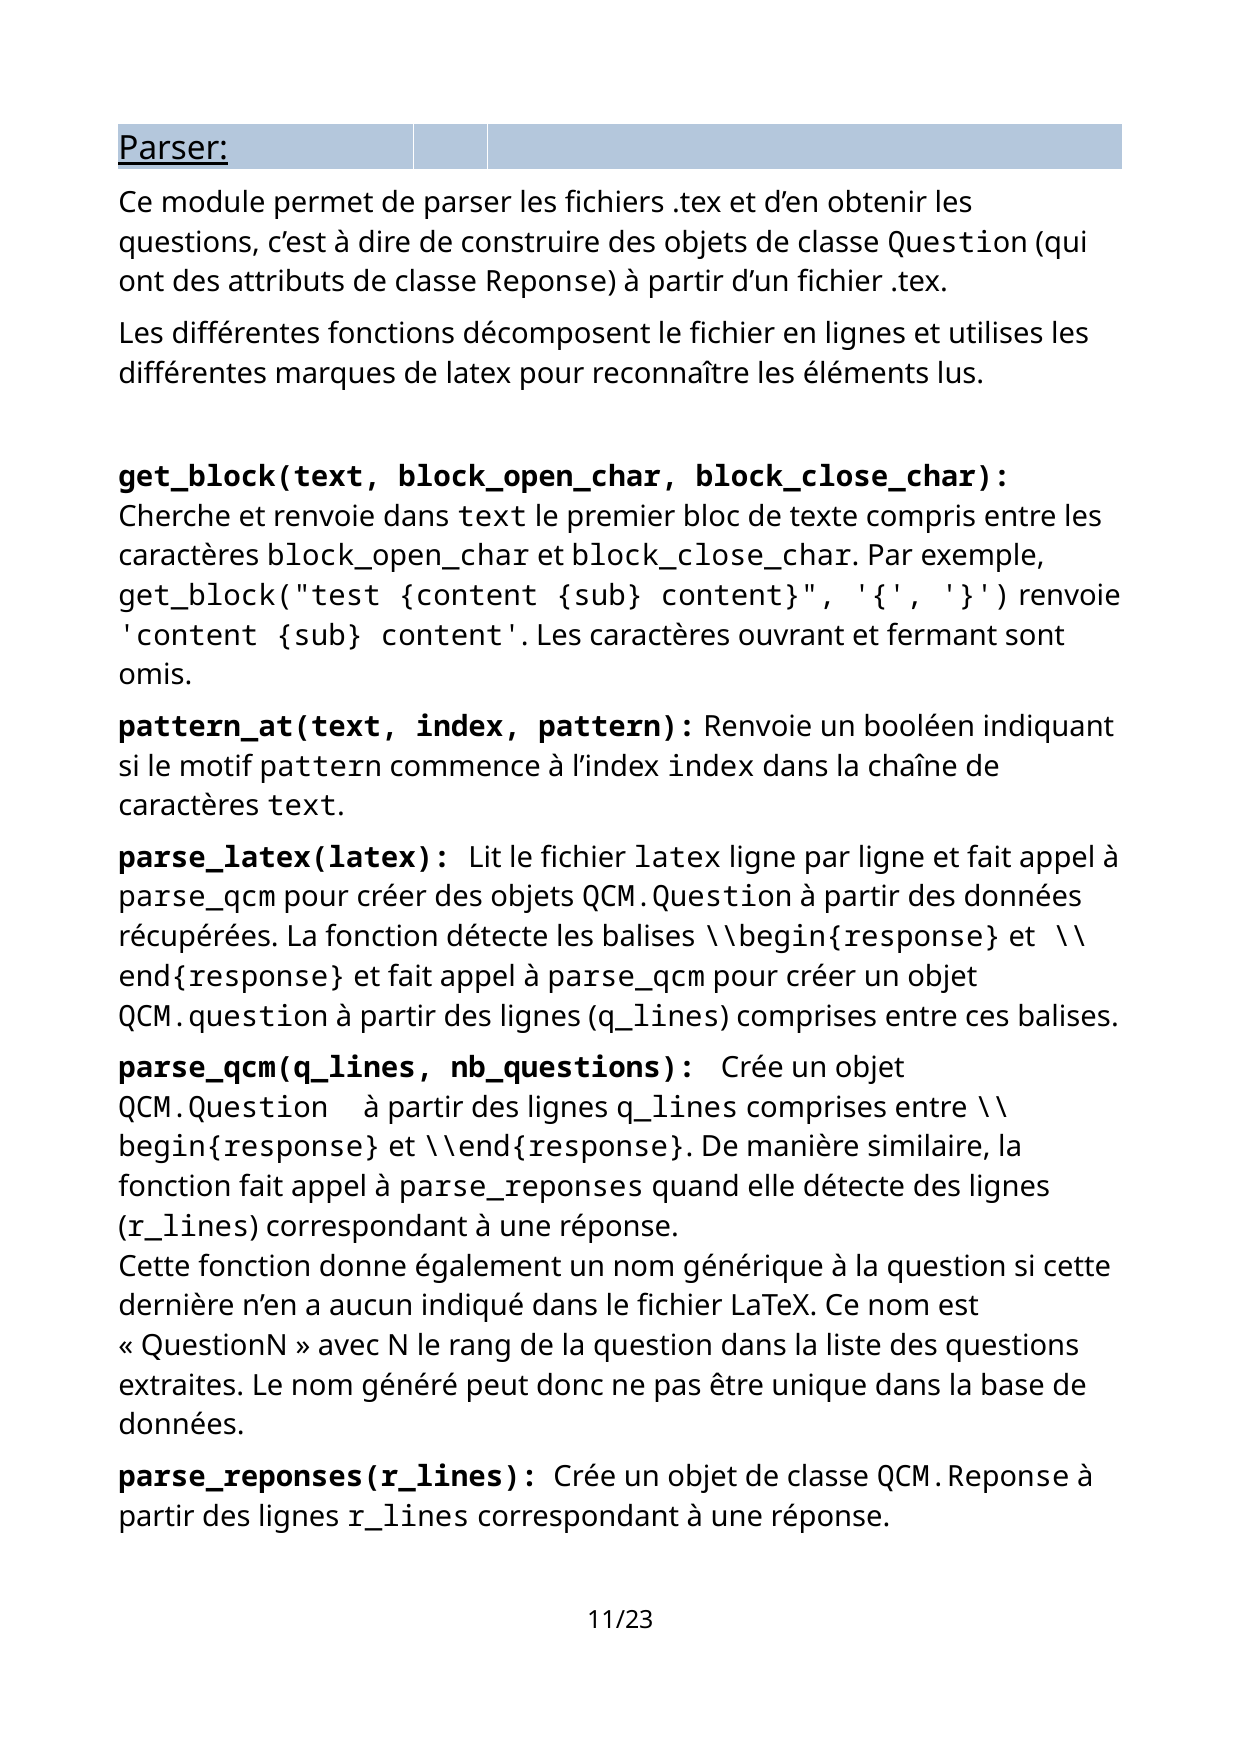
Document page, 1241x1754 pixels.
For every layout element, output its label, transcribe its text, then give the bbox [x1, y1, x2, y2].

text Les différentes fonctions décomposent le fichier en lignes et utilises les différentes marques de latex pour reconnaître les éléments lus. [118, 312, 1122, 392]
text parse_reponses(r_lines): Crée un objet de classe QCM.Reponse à partir des lignes r_lines correspondant à une réponse. [118, 1455, 1122, 1534]
text Parser: [118, 124, 1122, 169]
text Ce module permet de parser les fichiers .tex et d’en obtenir les questions, c’est à dire de construire des objets de classe Question (qui ont des attributs de classe Reponse) à partir d’un fichier .tex. [118, 181, 1122, 300]
text get_block(text, block_open_char, block_close_char): Cherche et renvoie dans text le premier bloc de texte compris entre les caractères block_open_char et block_close_char. Par exemple, get_block("test {content {sub} content}", '{', '}') renvoie 'content {sub} content'. Les caractères ouvrant et fermant sont omis. [118, 455, 1122, 693]
text parse_latex(latex): Lit le fichier latex ligne par ligne et fait appel à parse_qcm pour créer des objets QCM.Question à partir des données récupérées. La fonction détecte les balises \\begin{response} et \\end{response} et fait appel à parse_qcm pour créer un objet QCM.question à partir des lignes (q_lines) comprises entre ces balises. [118, 836, 1122, 1034]
text pattern_at(text, index, pattern): Renvoie un booléen indiquant si le motif pattern commence à l’index index dans la chaîne de caractères text. [118, 705, 1122, 824]
text parse_qcm(q_lines, nb_questions): Crée un objet QCM.Question à partir des lignes q_lines comprises entre \\begin{response} et \\end{response}. De manière similaire, la fonction fait appel à parse_reponses quand elle détecte des lignes (r_lines) correspondant à une réponse. Cette fonction donne également un nom générique à la question si cette dernière n’en a aucun indiqué dans le fichier LaTeX. Ce nom est « QuestionN » avec N le rang de la question dans la liste des questions extraites. Le nom généré peut donc ne pas être unique dans la base de données. [118, 1046, 1122, 1443]
